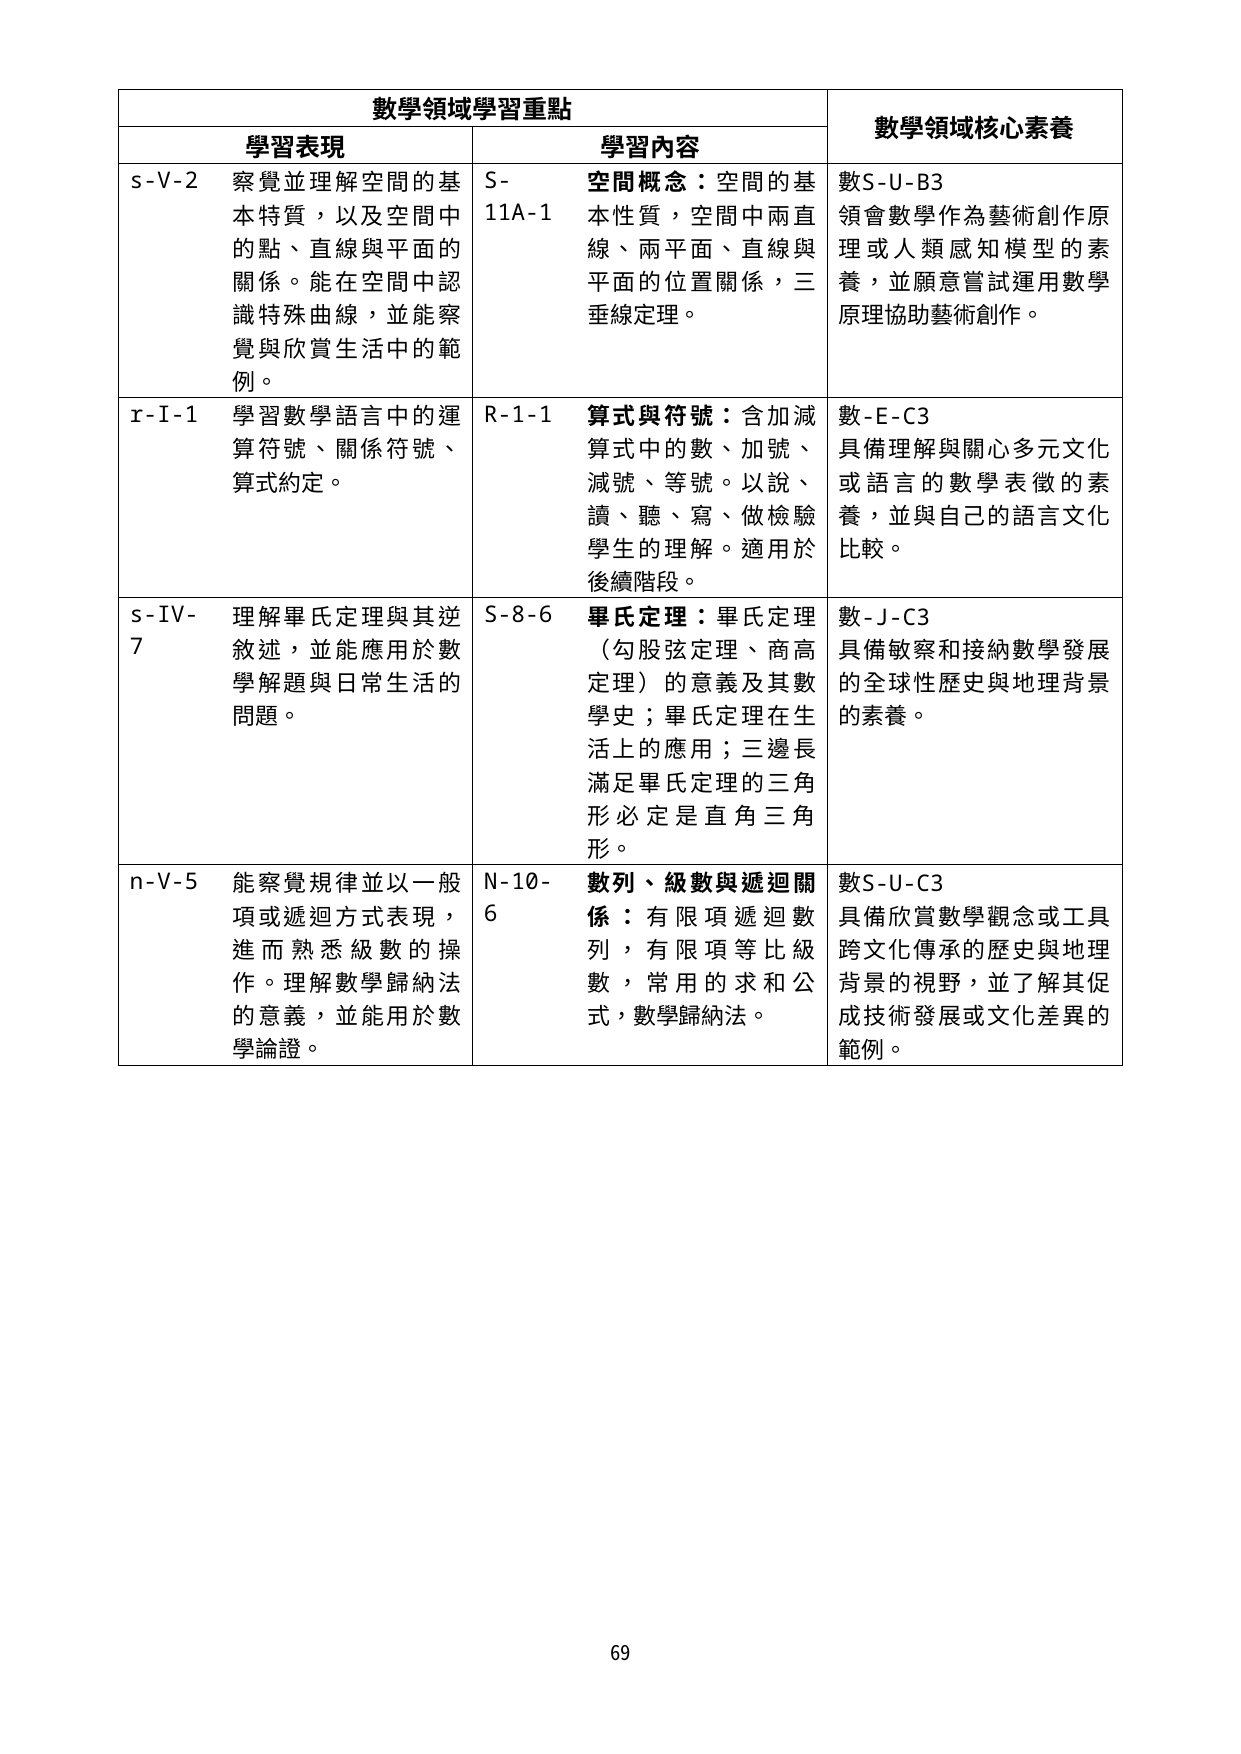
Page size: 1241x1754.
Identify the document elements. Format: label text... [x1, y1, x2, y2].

table_cell 能察覺規律並以一般項或遞迴方式表現，進而熟悉級數的操作。理解數學歸納法的意義，並能用於數學論證。 [221, 865, 472, 1065]
table_cell 算式與符號：含加減算式中的數、加號、減號、等號。以說、讀、聽、寫、做檢驗學生的理解。適用於後續階段。 [576, 398, 827, 597]
table_header 數學領域學習重點 [119, 90, 827, 126]
table_cell 學習內容 [473, 127, 827, 163]
table_cell 數-J-C3 具備敏察和接納數學發展的全球性歷史與地理背景的素養。 [828, 598, 1122, 864]
table_cell 察覺並理解空間的基本特質，以及空間中的點、直線與平面的關係。能在空間中認識特殊曲線，並能察覺與欣賞生活中的範例。 [221, 164, 472, 397]
table_cell S-11A-1 [473, 164, 576, 397]
table_cell s-IV-7 [119, 598, 221, 864]
table_cell N-10-6 [473, 865, 576, 1065]
table_cell 空間概念：空間的基本性質，空間中兩直線、兩平面、直線與平面的位置關係，三垂線定理。 [576, 164, 827, 397]
table_cell 學習數學語言中的運算符號、關係符號、算式約定。 [221, 398, 472, 597]
table_cell 學習表現 [119, 127, 472, 163]
table_cell S-8-6 [473, 598, 576, 864]
table_cell 理解畢氏定理與其逆敘述，並能應用於數學解題與日常生活的問題。 [221, 598, 472, 864]
table_cell 數-E-C3 具備理解與關心多元文化或語言的數學表徵的素養，並與自己的語言文化比較。 [828, 398, 1122, 597]
table_header 數學領域核心素養 [828, 90, 1122, 163]
table_cell R-1-1 [473, 398, 576, 597]
table_cell r-I-1 [119, 398, 221, 597]
table_cell n-V-5 [119, 865, 221, 1065]
table_cell 數列、級數與遞迴關係：有限項遞迴數列，有限項等比級數，常用的求和公式，數學歸納法。 [576, 865, 827, 1065]
table_cell 畢氏定理：畢氏定理（勾股弦定理、商高定理）的意義及其數學史；畢氏定理在生活上的應用；三邊長滿足畢氏定理的三角形必定是直角三角形。 [576, 598, 827, 864]
table_cell 數S-U-C3 具備欣賞數學觀念或工具跨文化傳承的歷史與地理背景的視野，並了解其促成技術發展或文化差異的範例。 [828, 865, 1122, 1065]
table_cell s-V-2 [119, 164, 221, 397]
table_cell 數S-U-B3 領會數學作為藝術創作原理或人類感知模型的素養，並願意嘗試運用數學原理協助藝術創作。 [828, 164, 1122, 397]
